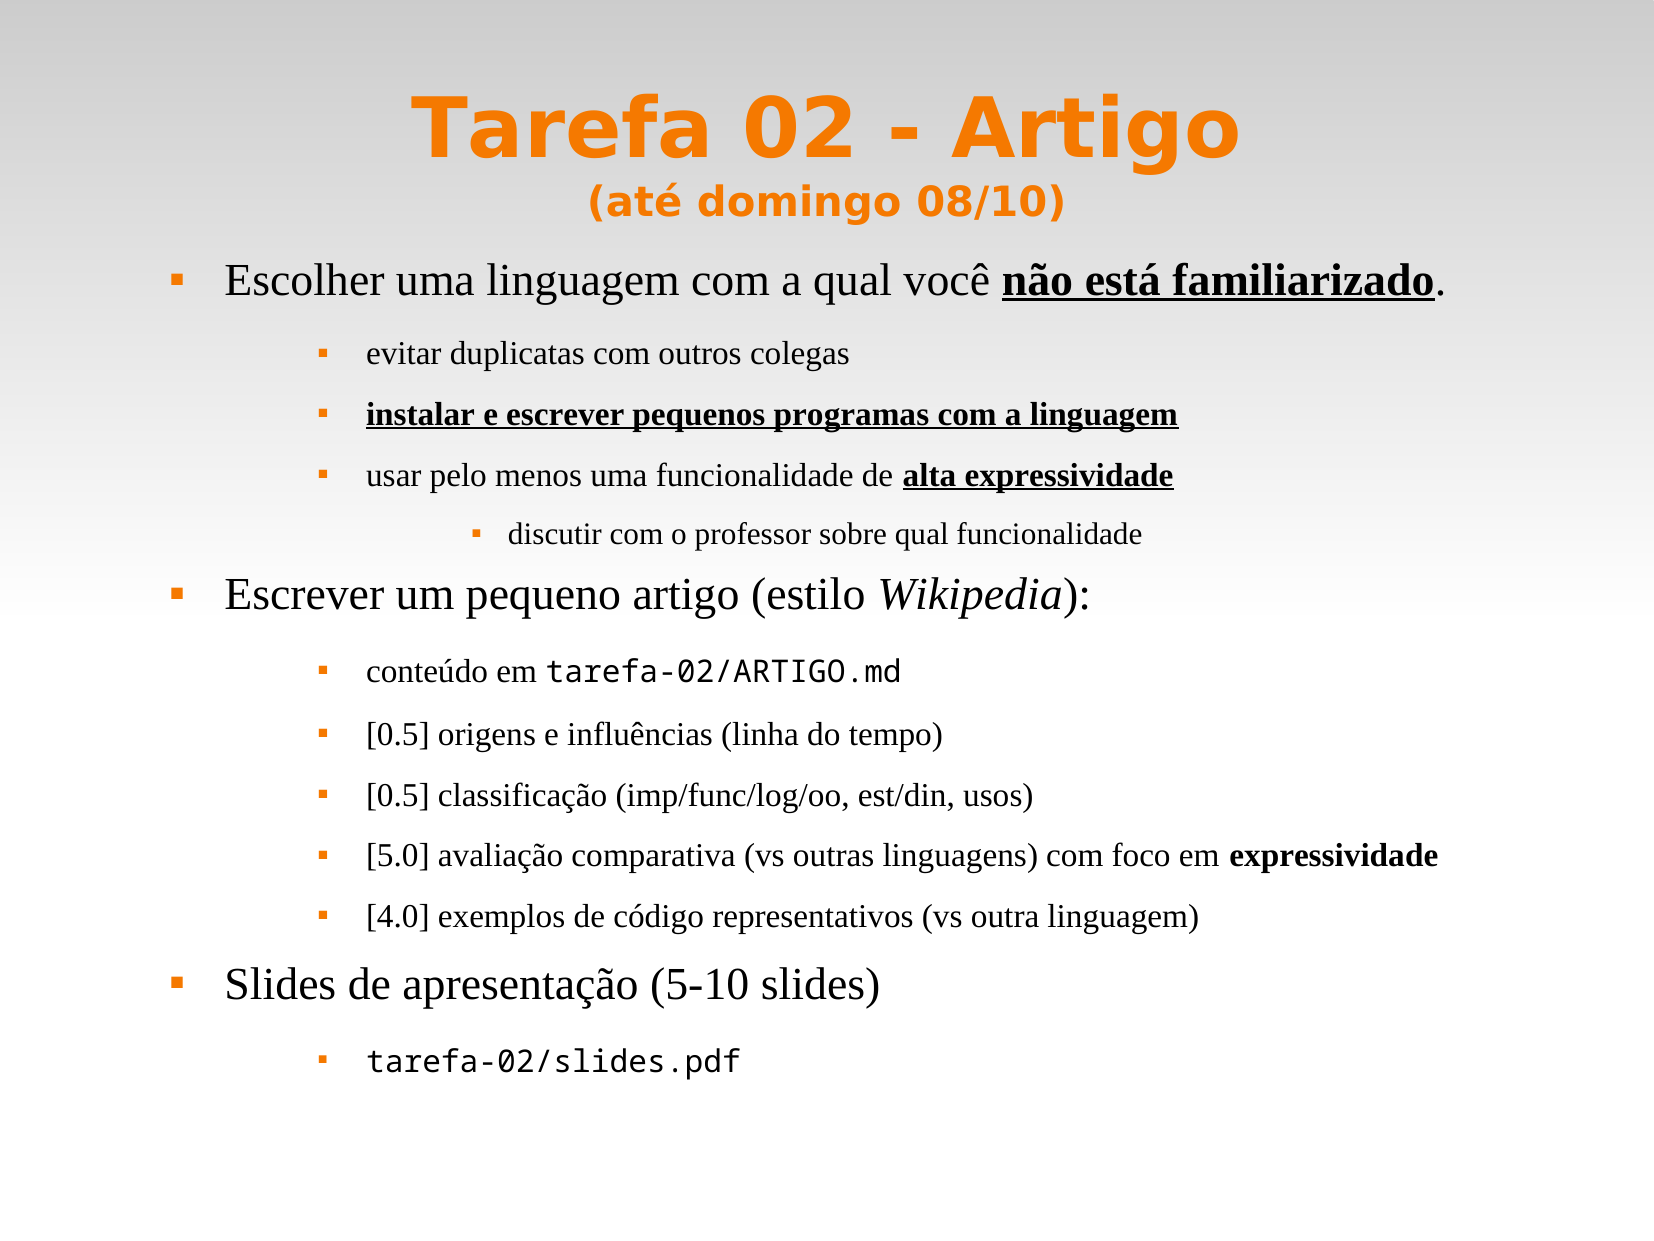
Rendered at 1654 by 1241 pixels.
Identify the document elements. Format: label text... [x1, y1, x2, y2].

title Tarefa 02 - Artigo (até domingo 08/10) [82, 49, 1571, 254]
list Escolher uma linguagem com a qual você não está familiarizado. evitar duplicatas com outros colegas instalar e escrever pequenos programas com a linguagem usar pelo menos uma funcionalidade de alta expressividade discutir com o professor sobre qual funcionalidade Escrever um pequeno artigo (estilo Wikipedia): conteúdo em tarefa-02/ARTIGO.md [0.5] origens e influências (linha do tempo) [0.5] classificação (imp/func/log/oo, est/din, usos) [5.0] avaliação comparativa (vs outras linguagens) com foco em expressividade [4.0] exemplos de código representativos (vs outra linguagem) Slides de apresentação (5-10 slides) tarefa-02/slides.pdf [82, 254, 1571, 1241]
